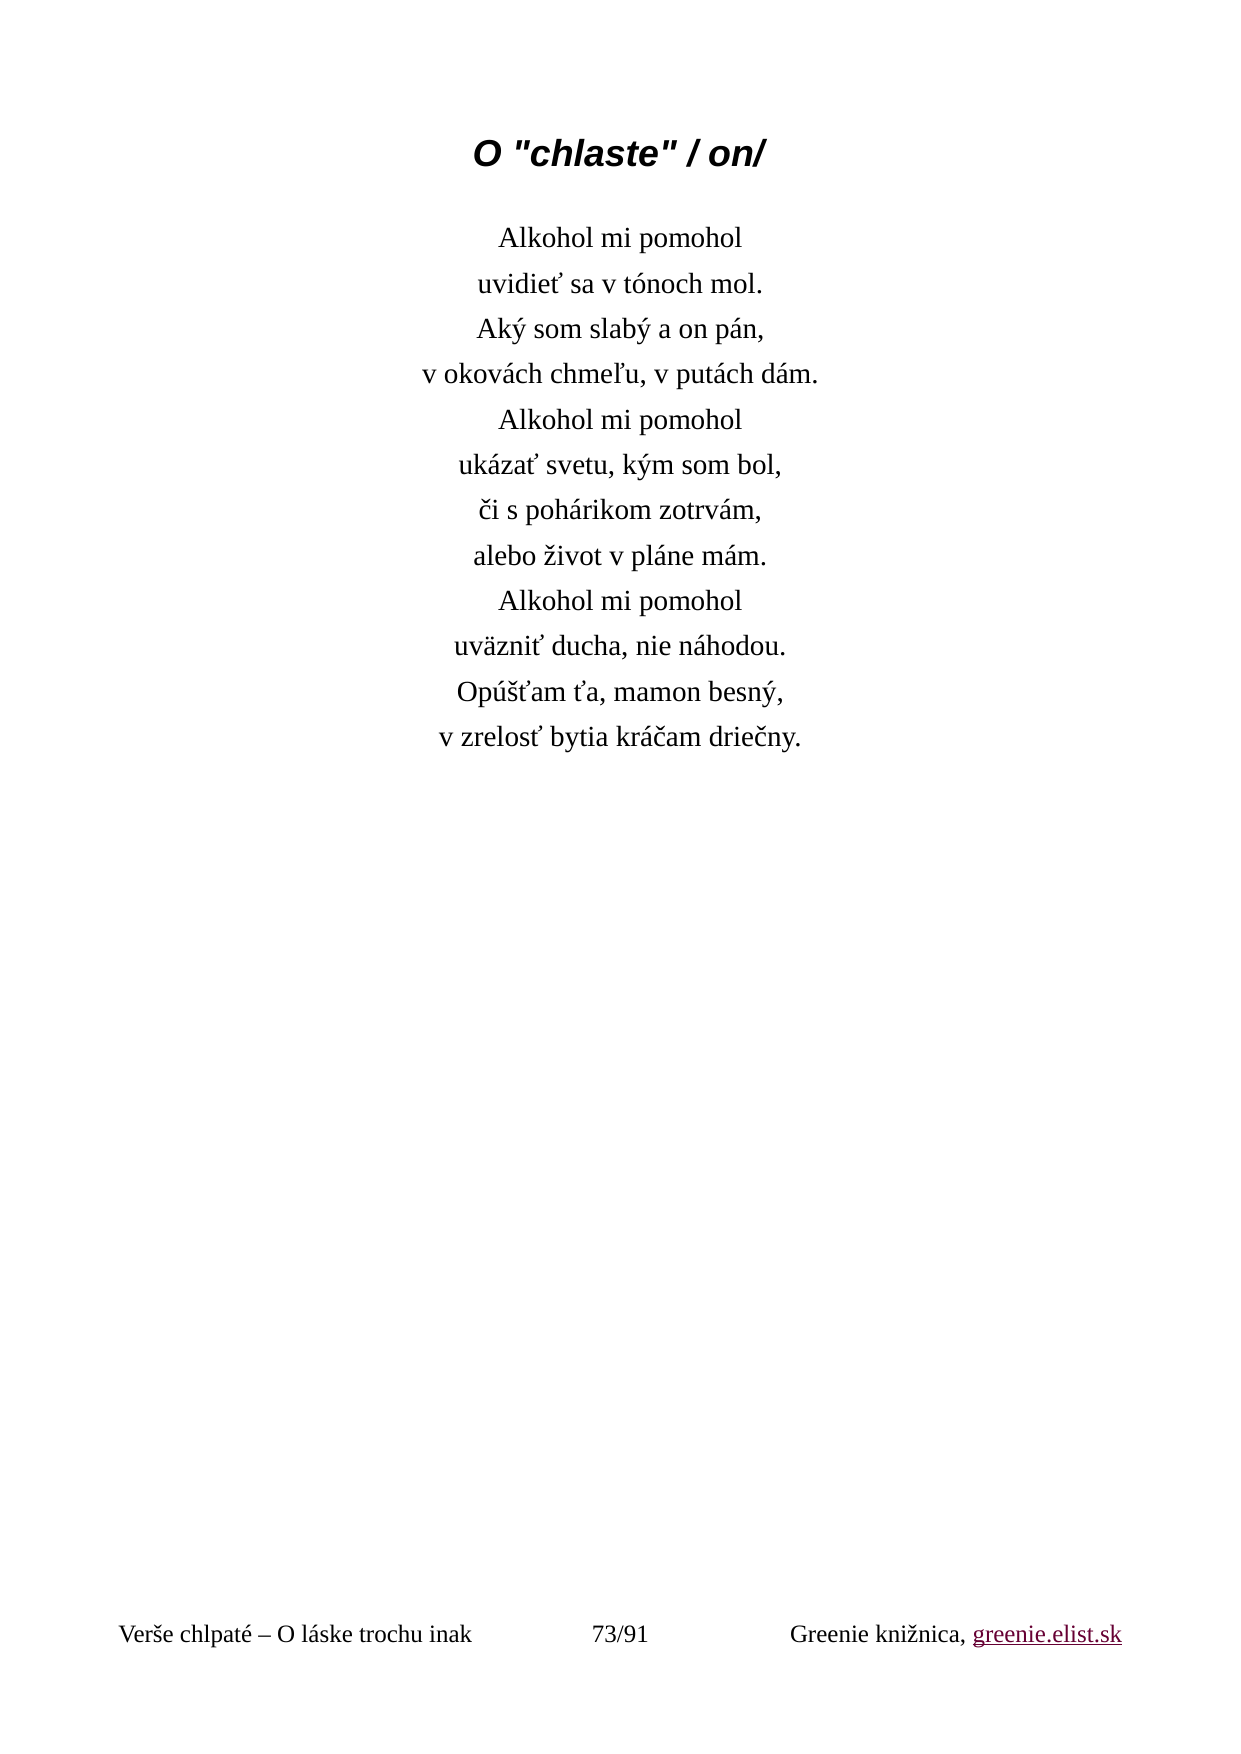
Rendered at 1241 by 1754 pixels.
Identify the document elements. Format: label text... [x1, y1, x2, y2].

text Alkohol mi pomohol [106, 402, 1134, 435]
text či s pohárikom zotrvám, [106, 492, 1134, 526]
text alebo život v pláne mám. [106, 538, 1134, 571]
text uvidieť sa v tónoch mol. [106, 266, 1134, 299]
subtitle O "chlaste" / on/ [106, 131, 1134, 174]
text v zrelosť bytia kráčam driečny. [106, 719, 1134, 752]
text Opúšťam ťa, mamon besný, [106, 674, 1134, 707]
text uväzniť ducha, nie náhodou. [106, 628, 1134, 662]
text v okovách chmeľu, v putách dám. [106, 356, 1134, 390]
text Alkohol mi pomohol [106, 583, 1134, 617]
text Alkohol mi pomohol [106, 221, 1134, 254]
text Aký som slabý a on pán, [106, 311, 1134, 345]
text ukázať svetu, kým som bol, [106, 447, 1134, 481]
